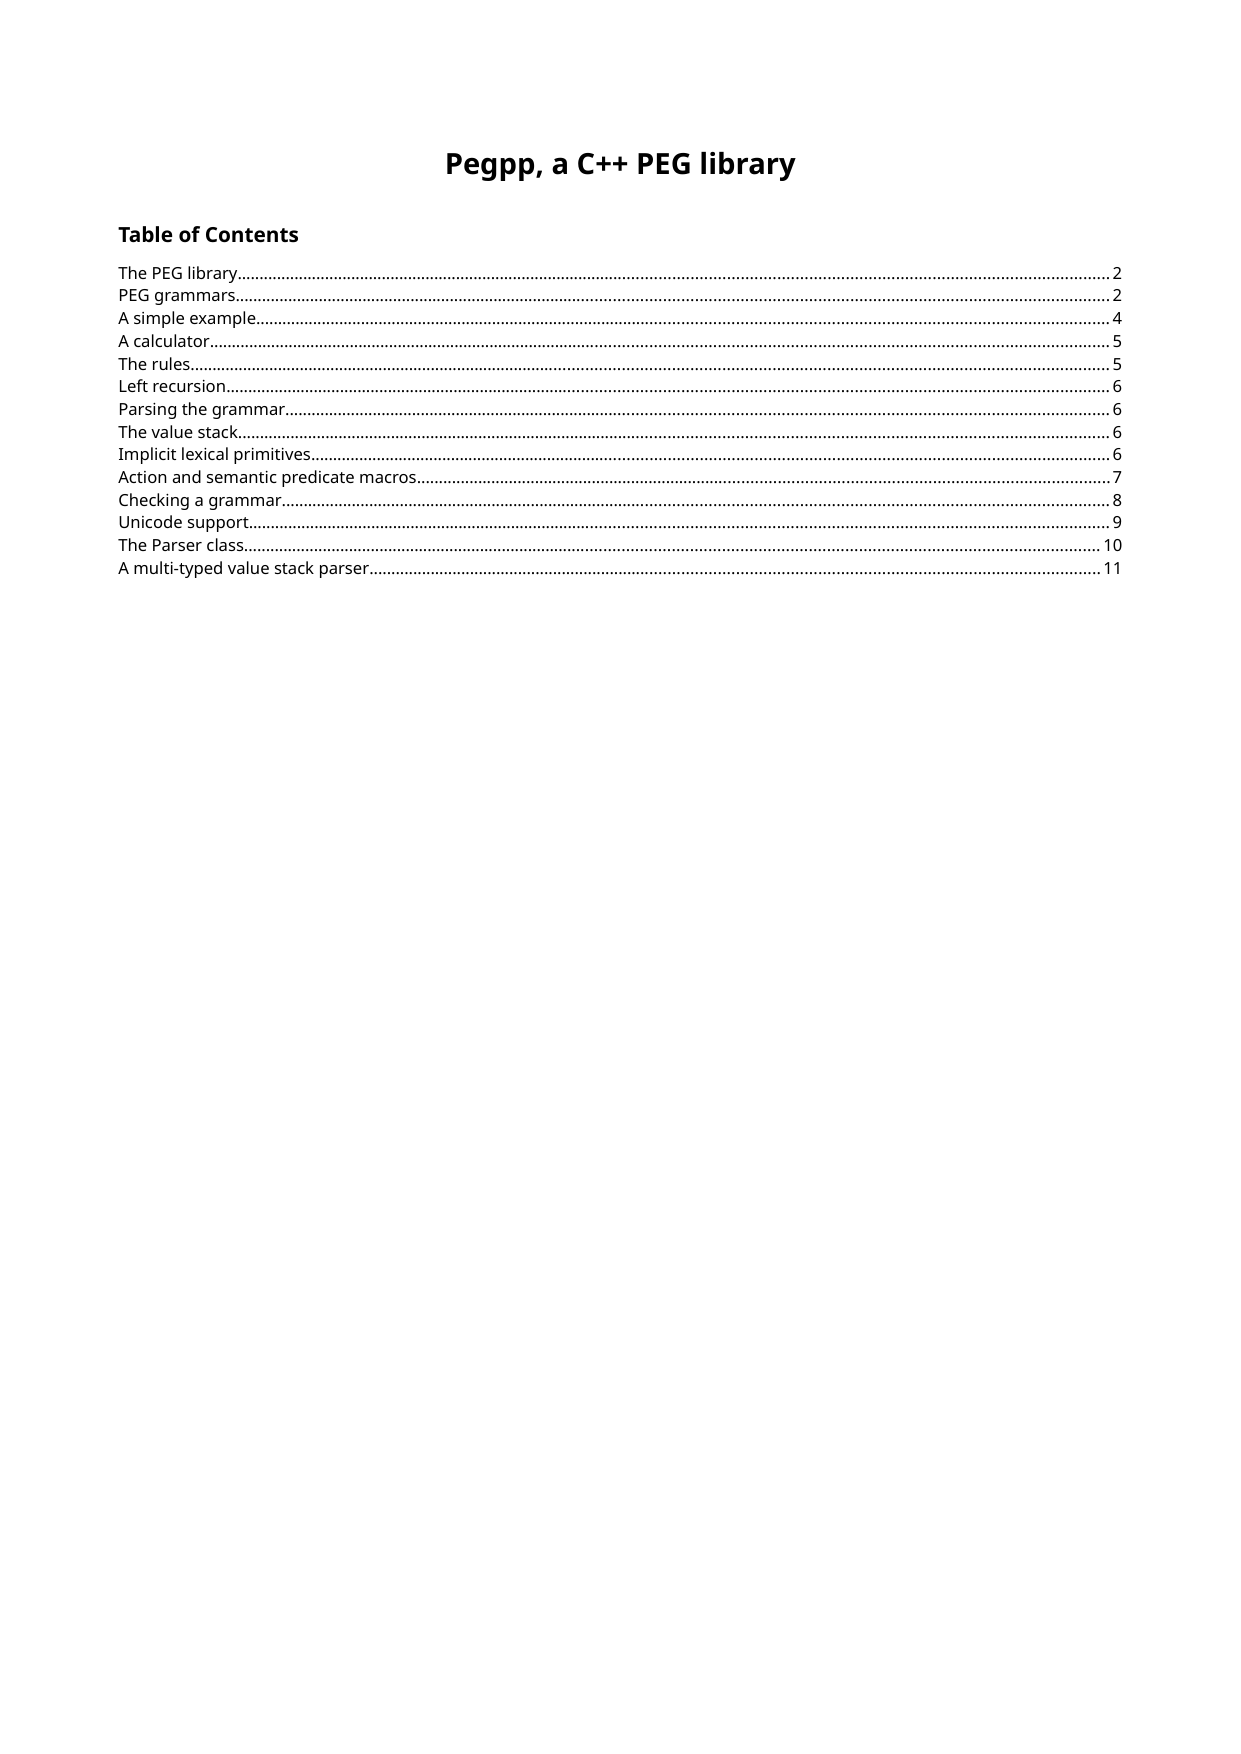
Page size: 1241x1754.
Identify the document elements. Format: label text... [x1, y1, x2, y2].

title Pegpp, a C++ PEG library [118, 143, 1122, 183]
text A calculator 5 [118, 329, 1122, 352]
subtitle Table of Contents [118, 220, 1122, 249]
text PEG grammars 2 [118, 284, 1122, 307]
text Action and semantic predicate macros 7 [118, 466, 1122, 488]
text The PEG library 2 [118, 261, 1122, 284]
text Implicit lexical primitives 6 [118, 443, 1122, 466]
text The value stack 6 [118, 420, 1122, 443]
text The Parser class 10 [118, 534, 1122, 556]
text Left recursion 6 [118, 375, 1122, 397]
text A multi-typed value stack parser 11 [118, 556, 1122, 579]
text Unicode support 9 [118, 511, 1122, 534]
text A simple example 4 [118, 307, 1122, 329]
text Checking a grammar 8 [118, 488, 1122, 511]
text The rules 5 [118, 352, 1122, 375]
text Parsing the grammar 6 [118, 397, 1122, 420]
